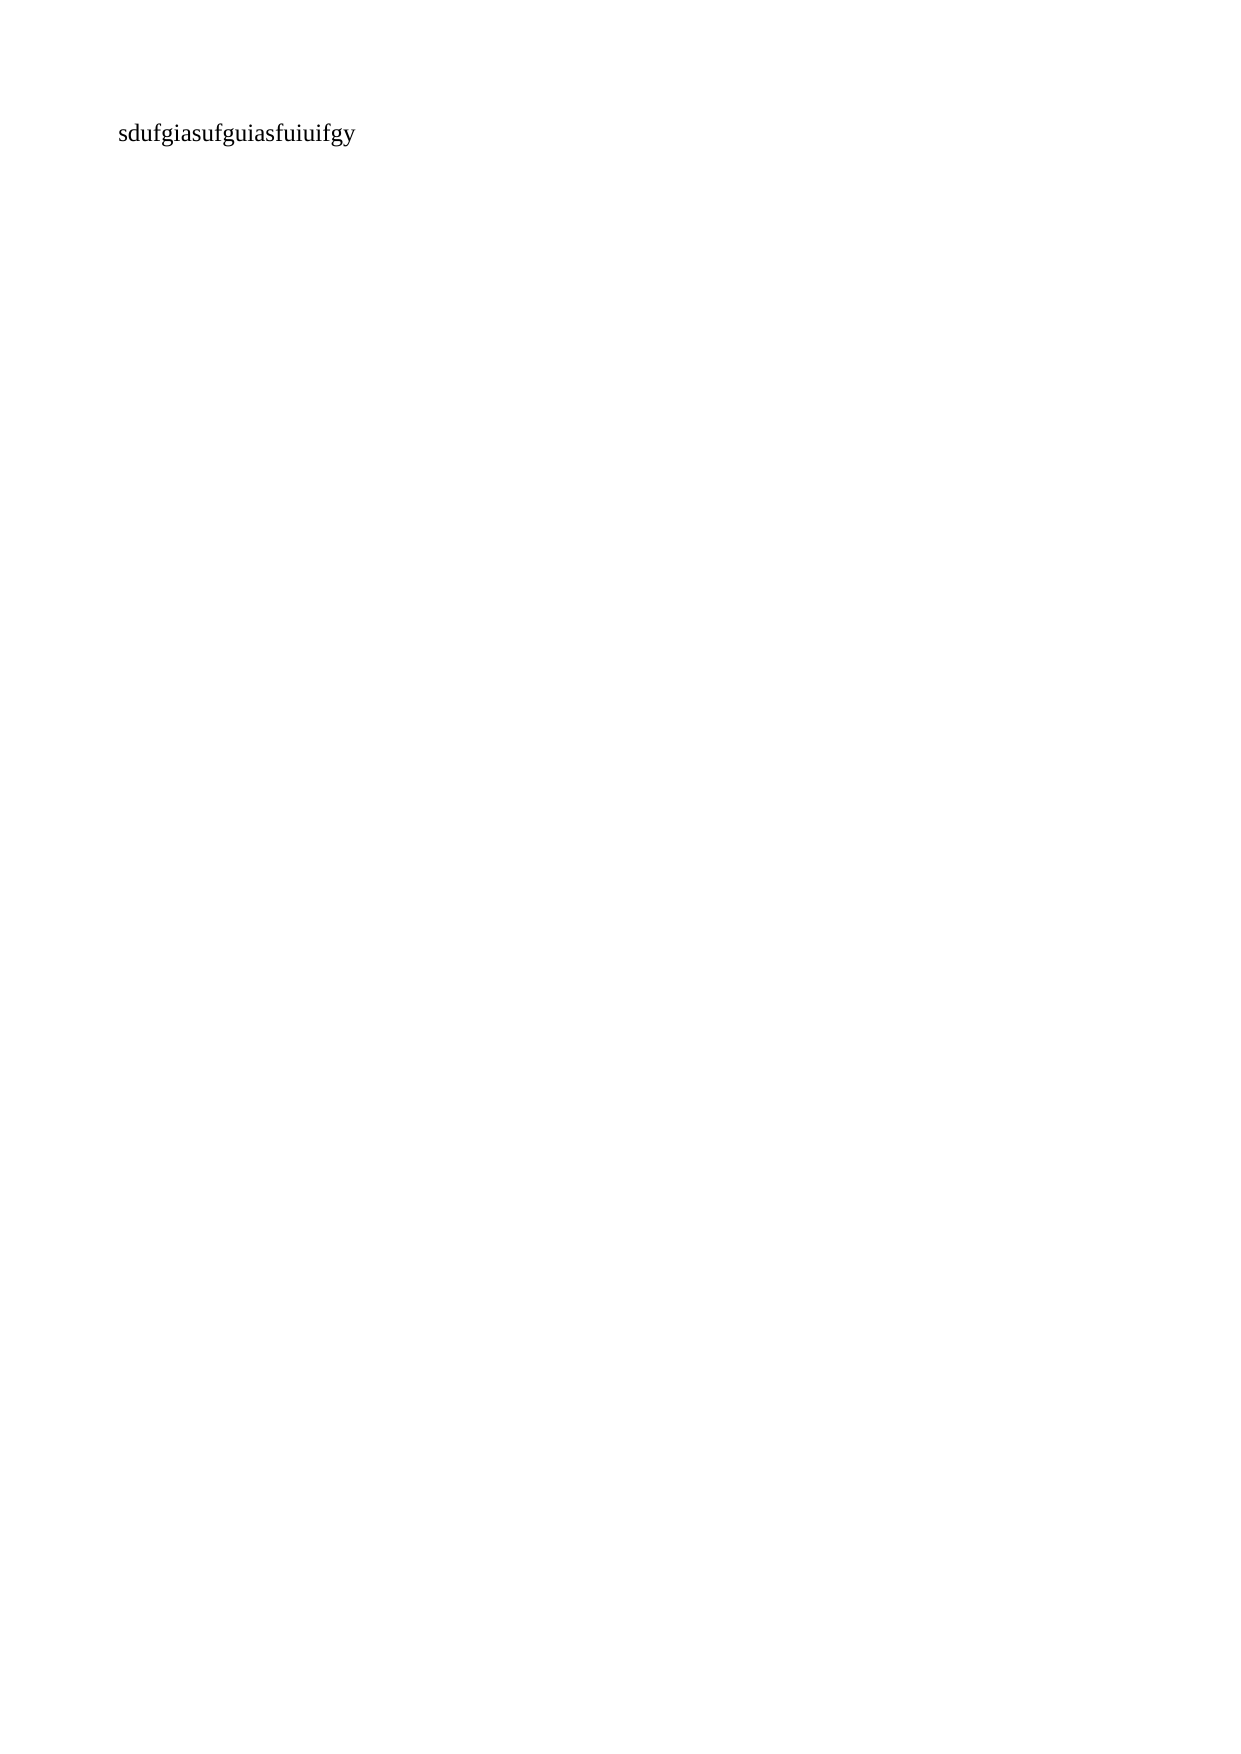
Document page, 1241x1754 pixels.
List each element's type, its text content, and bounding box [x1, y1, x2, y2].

text sdufgiasufguiasfuiuifgy [118, 118, 1122, 147]
